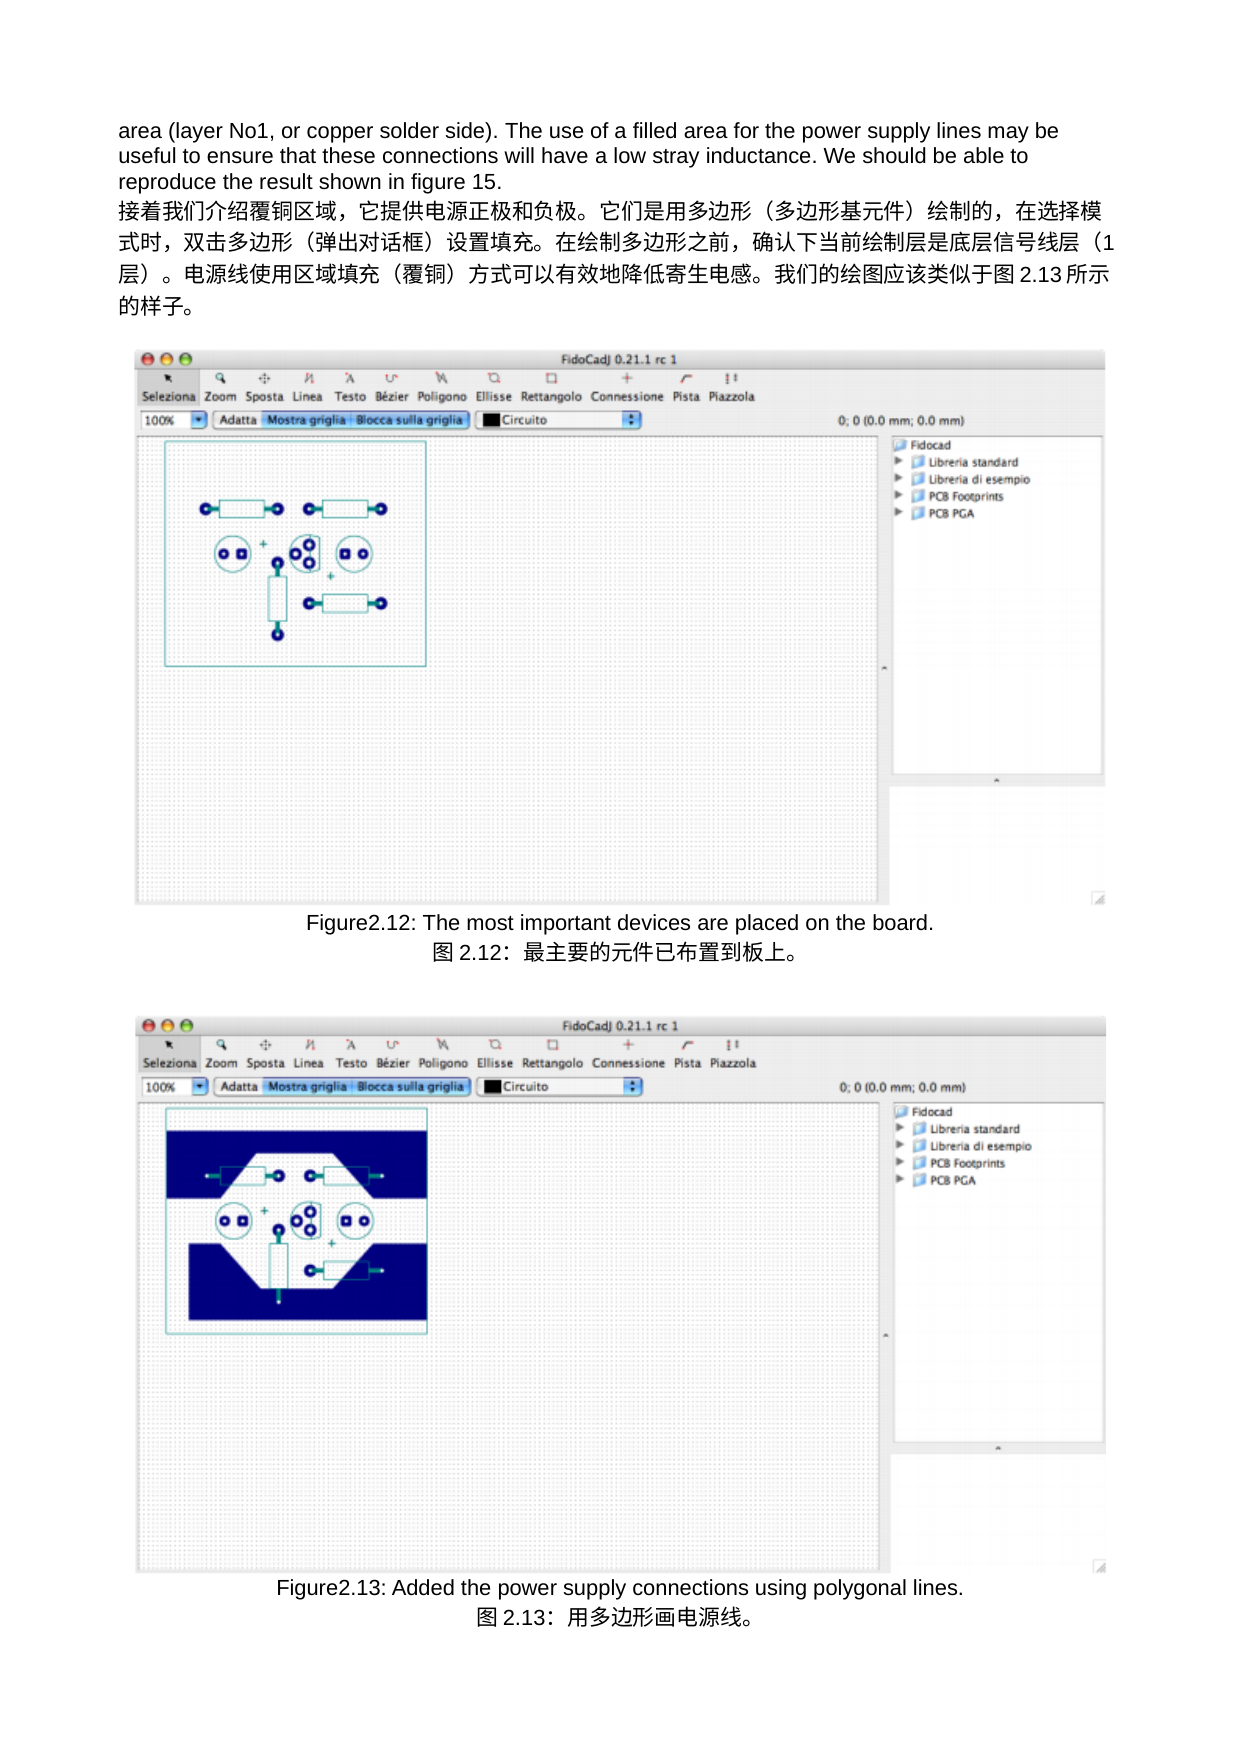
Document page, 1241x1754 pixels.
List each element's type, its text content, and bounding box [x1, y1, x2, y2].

subtitle 图2.12：最主要的元件已布置到板上。 [118, 935, 1122, 967]
subtitle area (layer No1, or copper solder side). The use of a filled area for the power supply lines may be useful to ensure that these connections will have a low stray inductance. We should be able to reproduce the result shown in figure 15. [118, 118, 1122, 194]
subtitle 图2.13：用多边形画电源线。 [118, 1600, 1122, 1632]
picture [133, 345, 1107, 910]
subtitle Figure2.12: The most important devices are placed on the board. [118, 910, 1122, 935]
subtitle 接着我们介绍覆铜区域，它提供电源正极和负极。它们是用多边形（多边形基元件）绘制的，在选择模式时，双击多边形（弹出对话框）设置填充。在绘制多边形之前，确认下当前绘制层是底层信号线层（1层）。电源线使用区域填充（覆铜）方式可以有效地降低寄生电感。我们的绘图应该类似于图2.13所示的样子。 [118, 194, 1122, 320]
picture [134, 1013, 1107, 1575]
subtitle Figure2.13: Added the power supply connections using polygonal lines. [118, 992, 1122, 1600]
